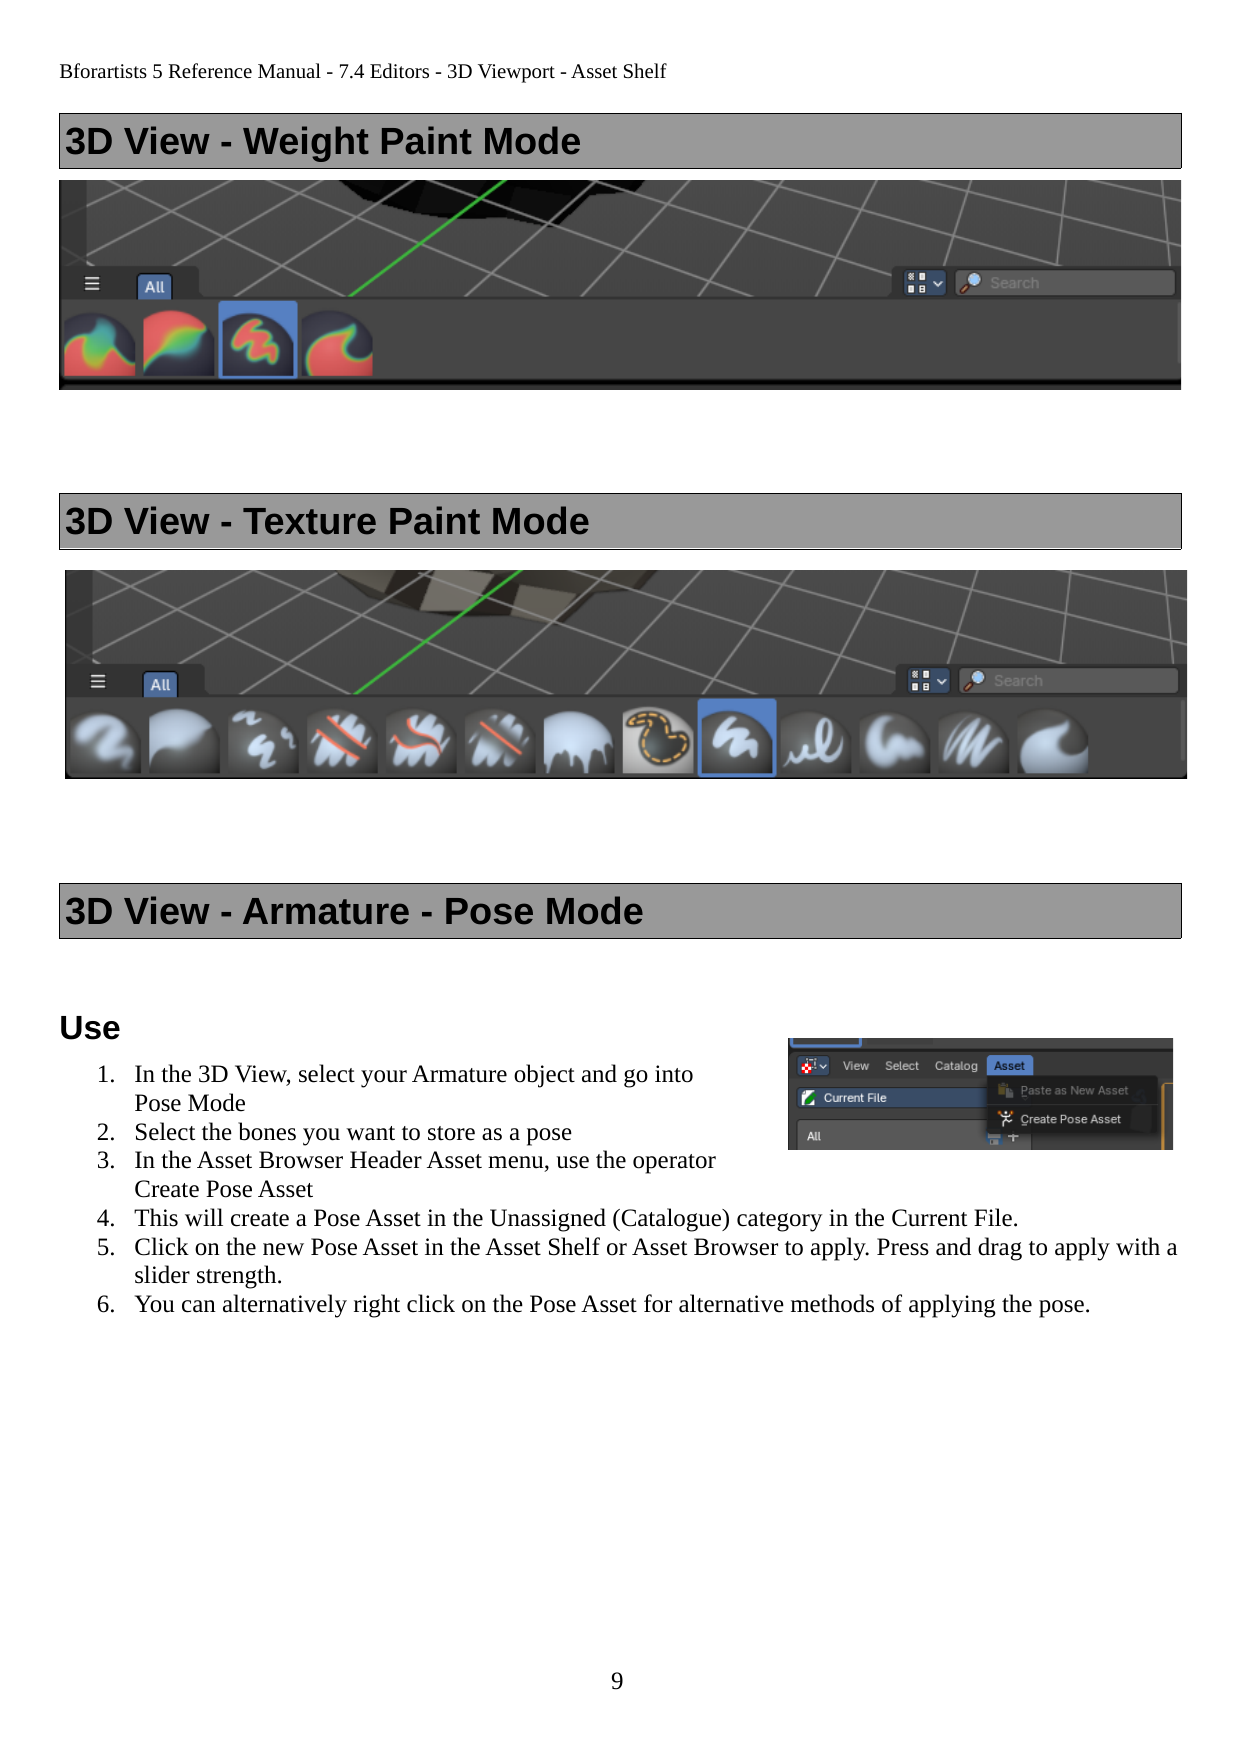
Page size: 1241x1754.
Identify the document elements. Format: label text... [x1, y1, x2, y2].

table_header 3D View - Texture Paint Mode [60, 494, 1181, 548]
list In the 3D View, select your Armature object and go into Pose Mode [97, 1059, 788, 1117]
picture [59, 180, 1182, 390]
list This will create a Pose Asset in the Unassigned (Catalogue) category in the Current File. [97, 1203, 1181, 1232]
list You can alternatively right click on the Pose Asset for alternative methods of applying the pose. [97, 1289, 1181, 1318]
table_header 3D View - Armature - Pose Mode [60, 884, 1181, 938]
subtitle Use [59, 1008, 1181, 1047]
picture [788, 1038, 1174, 1150]
list Select the bones you want to store as a pose [97, 1117, 788, 1145]
picture [65, 570, 1188, 779]
list Click on the new Pose Asset in the Asset Shelf or Asset Browser to apply. Press and drag to apply with a slider strength. [97, 1232, 1181, 1289]
list In the Asset Browser Header Asset menu, use the operator Create Pose Asset [97, 1145, 1181, 1203]
table_header 3D View - Weight Paint Mode [60, 114, 1181, 168]
